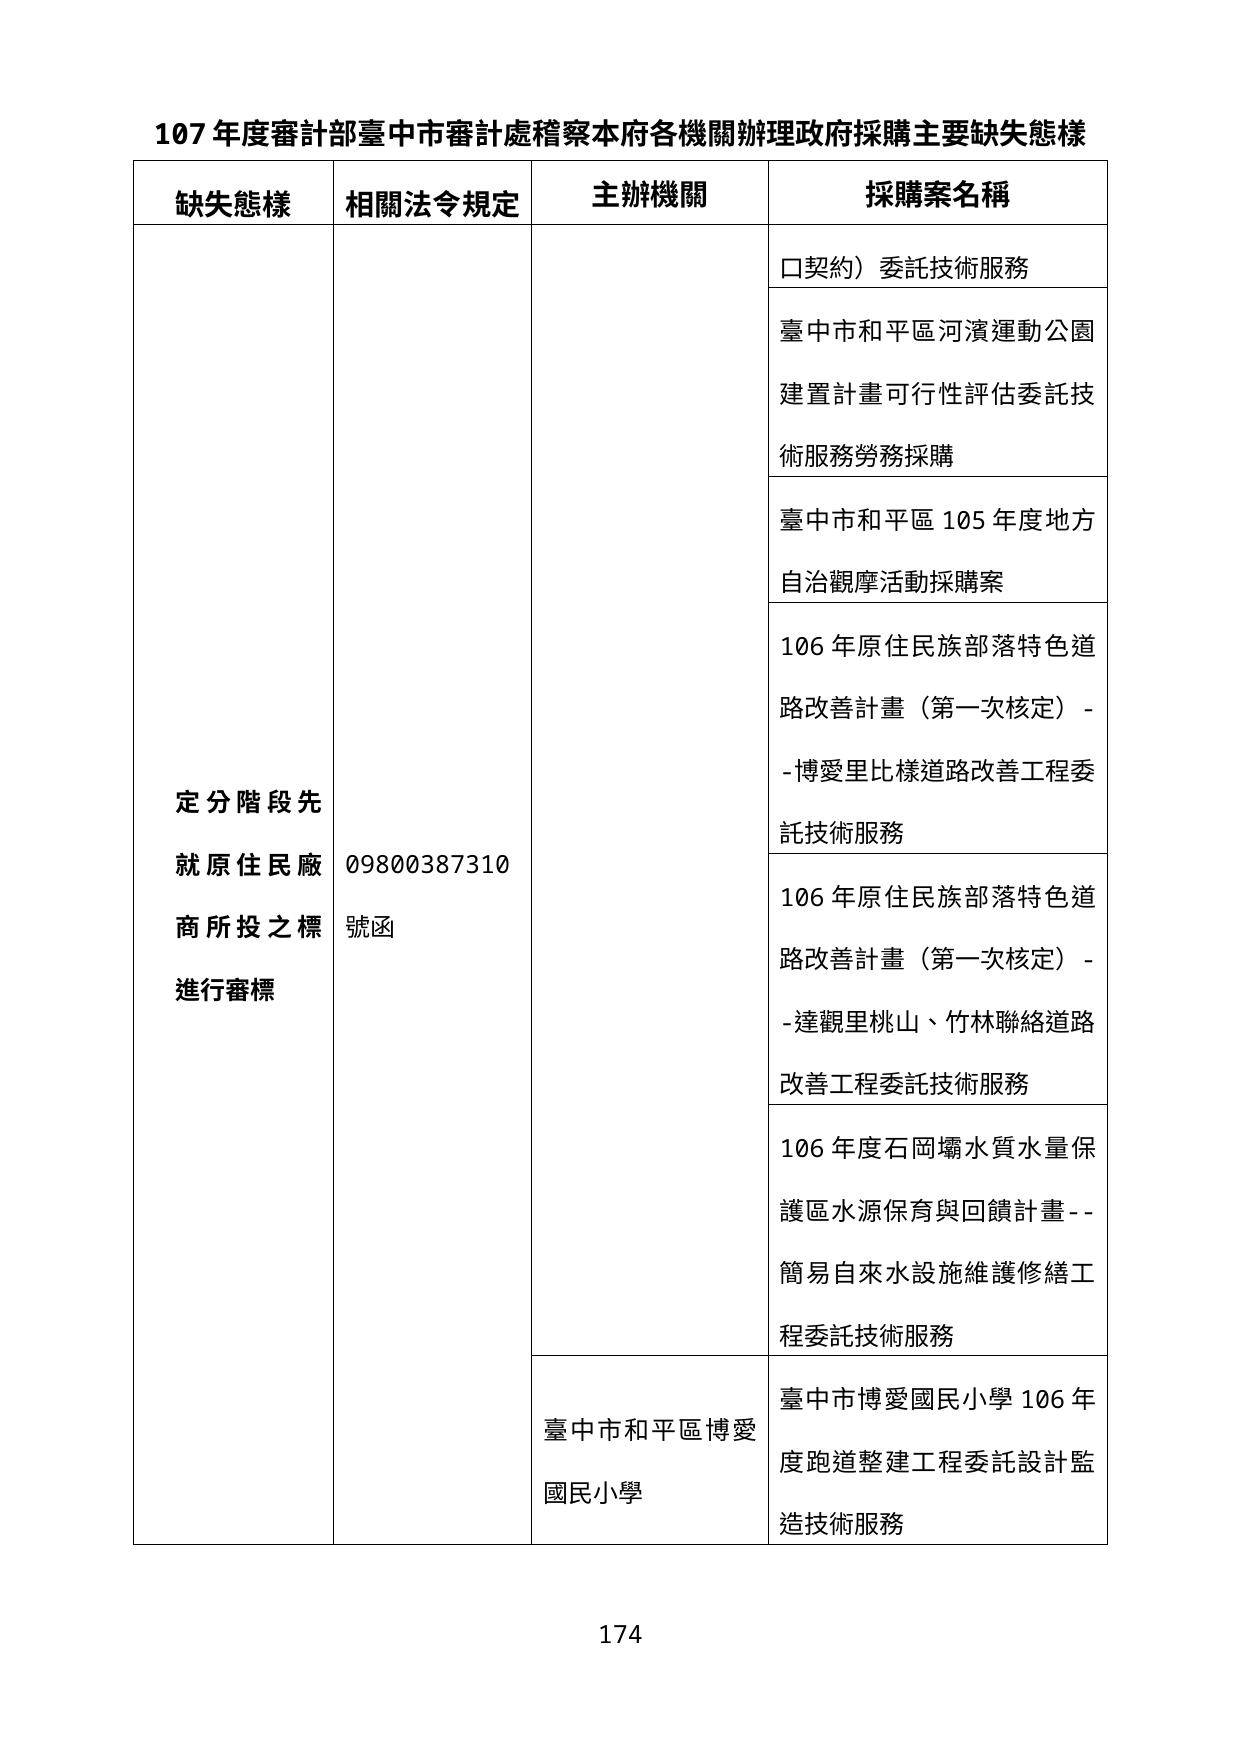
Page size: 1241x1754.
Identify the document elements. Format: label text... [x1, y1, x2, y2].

table_cell 缺失態樣 [134, 161, 333, 224]
table_cell 臺中市和平區河濱運動公園建置計畫可行性評估委託技術服務勞務採購 [769, 288, 1107, 476]
table_cell 臺中市和平區博愛國民小學 [532, 1356, 768, 1543]
table_cell 臺中市博愛國民小學106年度跑道整建工程委託設計監造技術服務 [769, 1356, 1107, 1543]
table_cell 106年原住民族部落特色道路改善計畫（第一次核定）--達觀里桃山、竹林聯絡道路改善工程委託技術服務 [769, 854, 1107, 1104]
table_cell 口契約）委託技術服務 [769, 225, 1107, 287]
table_cell 相關法令規定 [334, 161, 531, 224]
table_header 107年度審計部臺中市審計處稽察本府各機關辦理政府採購主要缺失態樣 [133, 103, 1107, 160]
table_cell 主辦機關 [532, 161, 768, 224]
table_cell [532, 225, 768, 1355]
table_cell 定分階段先就原住民廠商所投之標進行審標 [134, 225, 333, 1543]
table_cell 臺中市和平區105年度地方自治觀摩活動採購案 [769, 477, 1107, 602]
table_cell 106年度石岡壩水質水量保護區水源保育與回饋計畫--簡易自來水設施維護修繕工程委託技術服務 [769, 1105, 1107, 1355]
table_cell 採購案名稱 [769, 161, 1107, 224]
table_cell 106年原住民族部落特色道路改善計畫（第一次核定）--博愛里比樣道路改善工程委託技術服務 [769, 603, 1107, 853]
table_cell 09800387310號函 [334, 225, 531, 1543]
